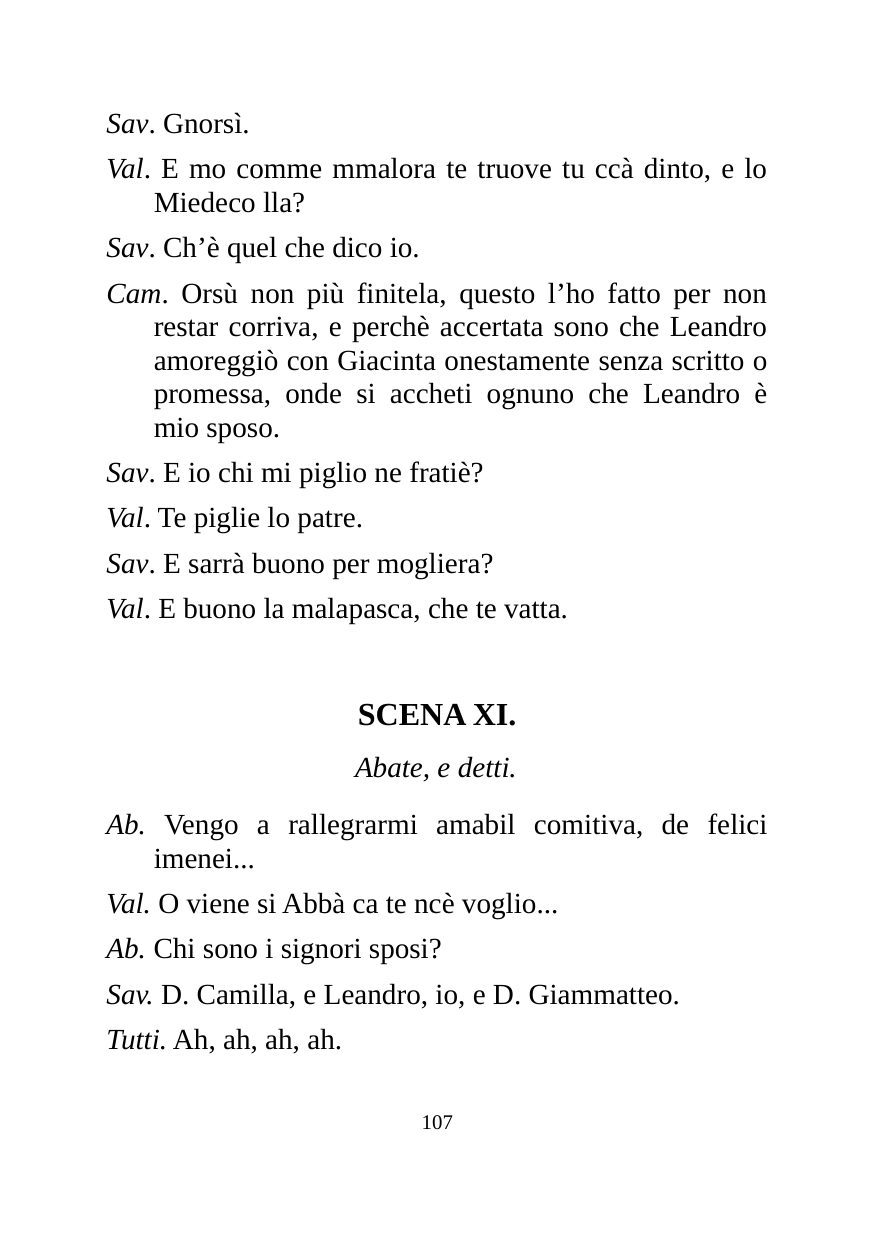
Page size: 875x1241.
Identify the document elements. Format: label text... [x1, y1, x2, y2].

text Sav. E io chi mi piglio ne fratiè? [106, 455, 768, 489]
text Val. E mo comme mmalora te truove tu ccà dinto, e lo Miedeco lla? [106, 152, 768, 219]
text Ab. Vengo a rallegrarmi amabil comitiva, de felici imenei... [106, 807, 768, 874]
text Sav. E sarrà buono per mogliera? [106, 546, 768, 579]
text Val. E buono la malapasca, che te vatta. [106, 591, 768, 625]
text Val. O viene si Abbà ca te ncè voglio... [106, 886, 768, 920]
text Cam. Orsù non più finitela, questo l’ho fatto per non restar corriva, e perchè accertata sono che Leandro amoreggiò con Giacinta onestamente senza scritto o promessa, onde si accheti ognuno che Leandro è mio sposo. [106, 276, 768, 443]
text Sav. Gnorsì. [106, 106, 768, 140]
text Sav. Ch’è quel che dico io. [106, 230, 768, 264]
text Sav. D. Camilla, e Leandro, io, e D. Giammatteo. [106, 977, 768, 1010]
text Tutti. Ah, ah, ah, ah. [106, 1022, 768, 1056]
text Abate, e detti. [106, 750, 768, 784]
text Ab. Chi sono i signori sposi? [106, 931, 768, 965]
text Val. Te piglie lo patre. [106, 501, 768, 534]
subtitle SCENA XI. [106, 696, 768, 732]
